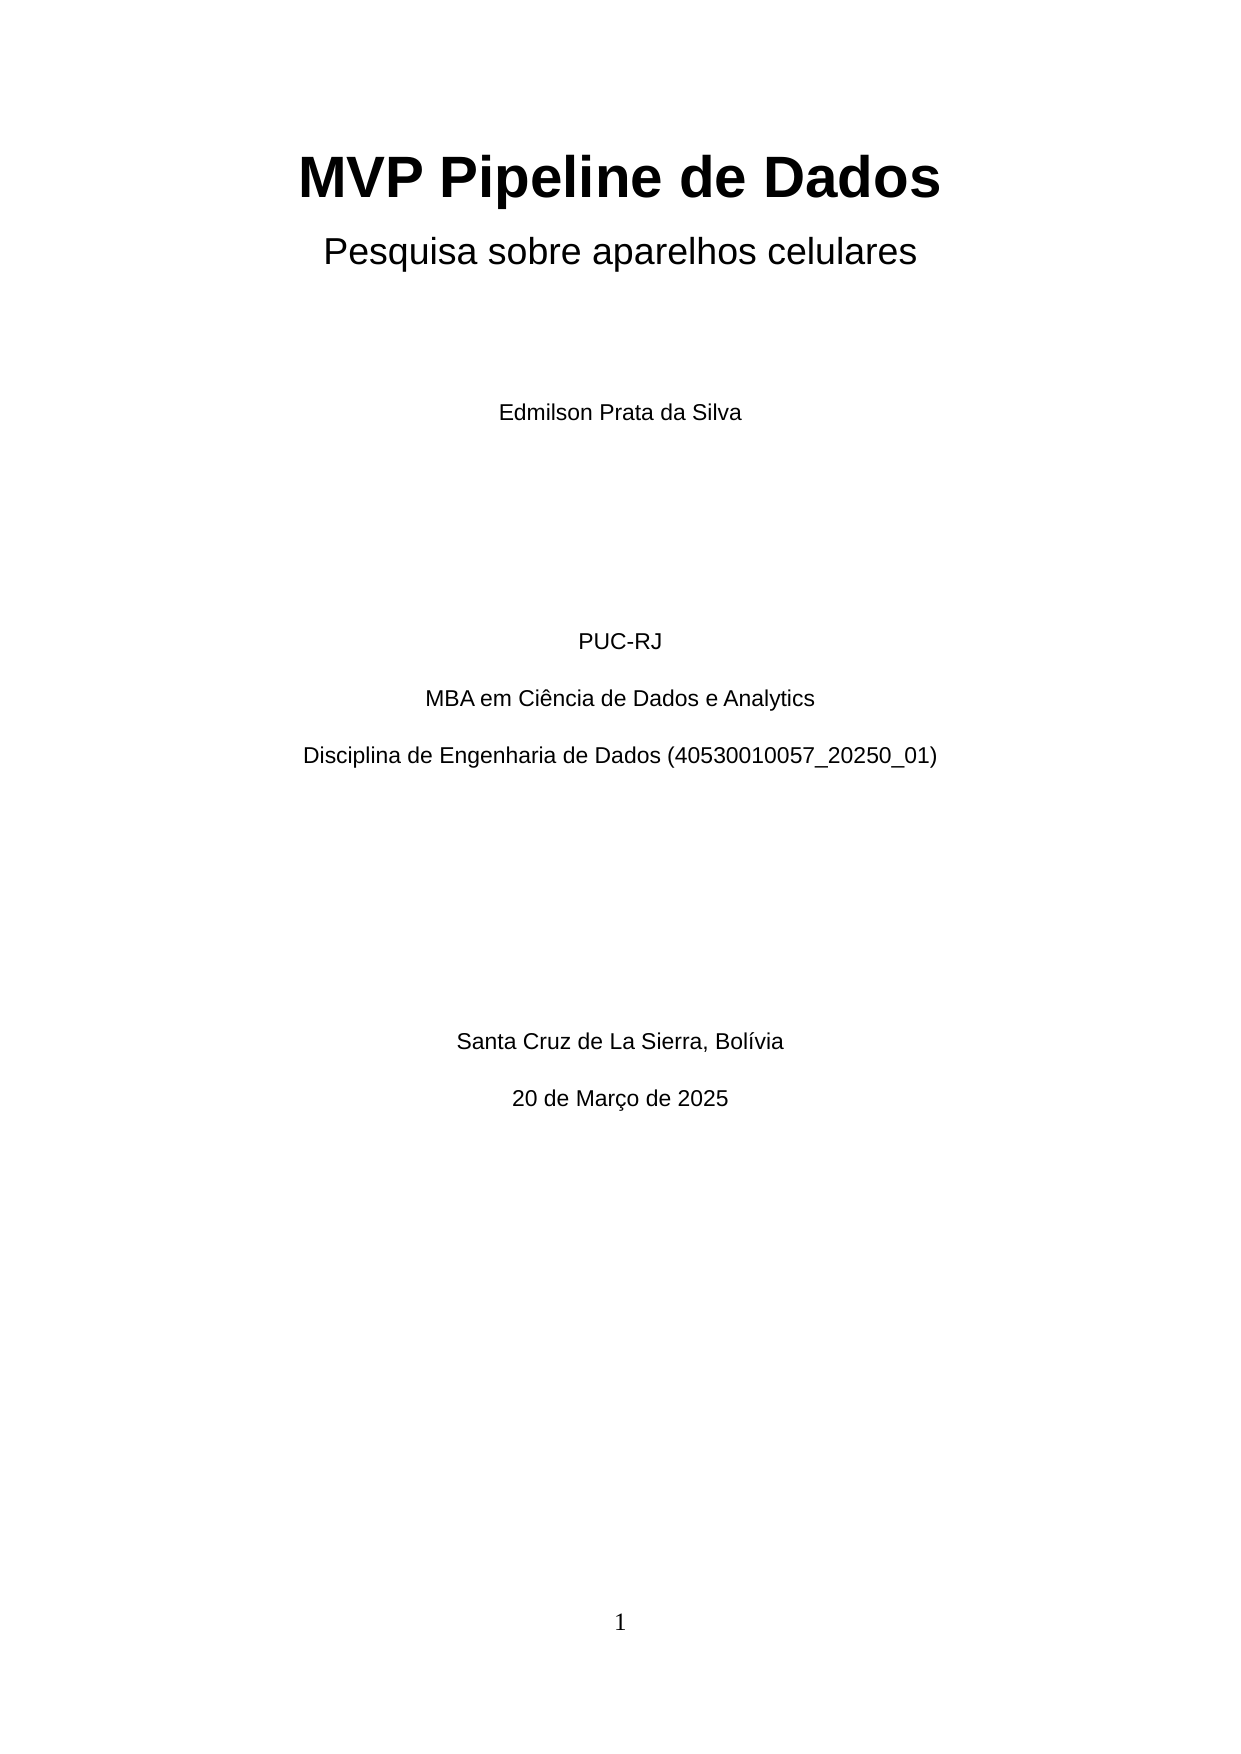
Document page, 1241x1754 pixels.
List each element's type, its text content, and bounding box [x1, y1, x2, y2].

text Santa Cruz de La Sierra, Bolívia [118, 1028, 1122, 1054]
subtitle Pesquisa sobre aparelhos celulares [118, 229, 1122, 272]
text PUC-RJ [118, 628, 1122, 654]
title MVP Pipeline de Dados [118, 143, 1122, 210]
text Edmilson Prata da Silva [118, 399, 1122, 425]
text 20 de Março de 2025 [118, 1085, 1122, 1112]
text Disciplina de Engenharia de Dados (40530010057_20250_01) [118, 742, 1122, 768]
text MBA em Ciência de Dados e Analytics [118, 685, 1122, 711]
